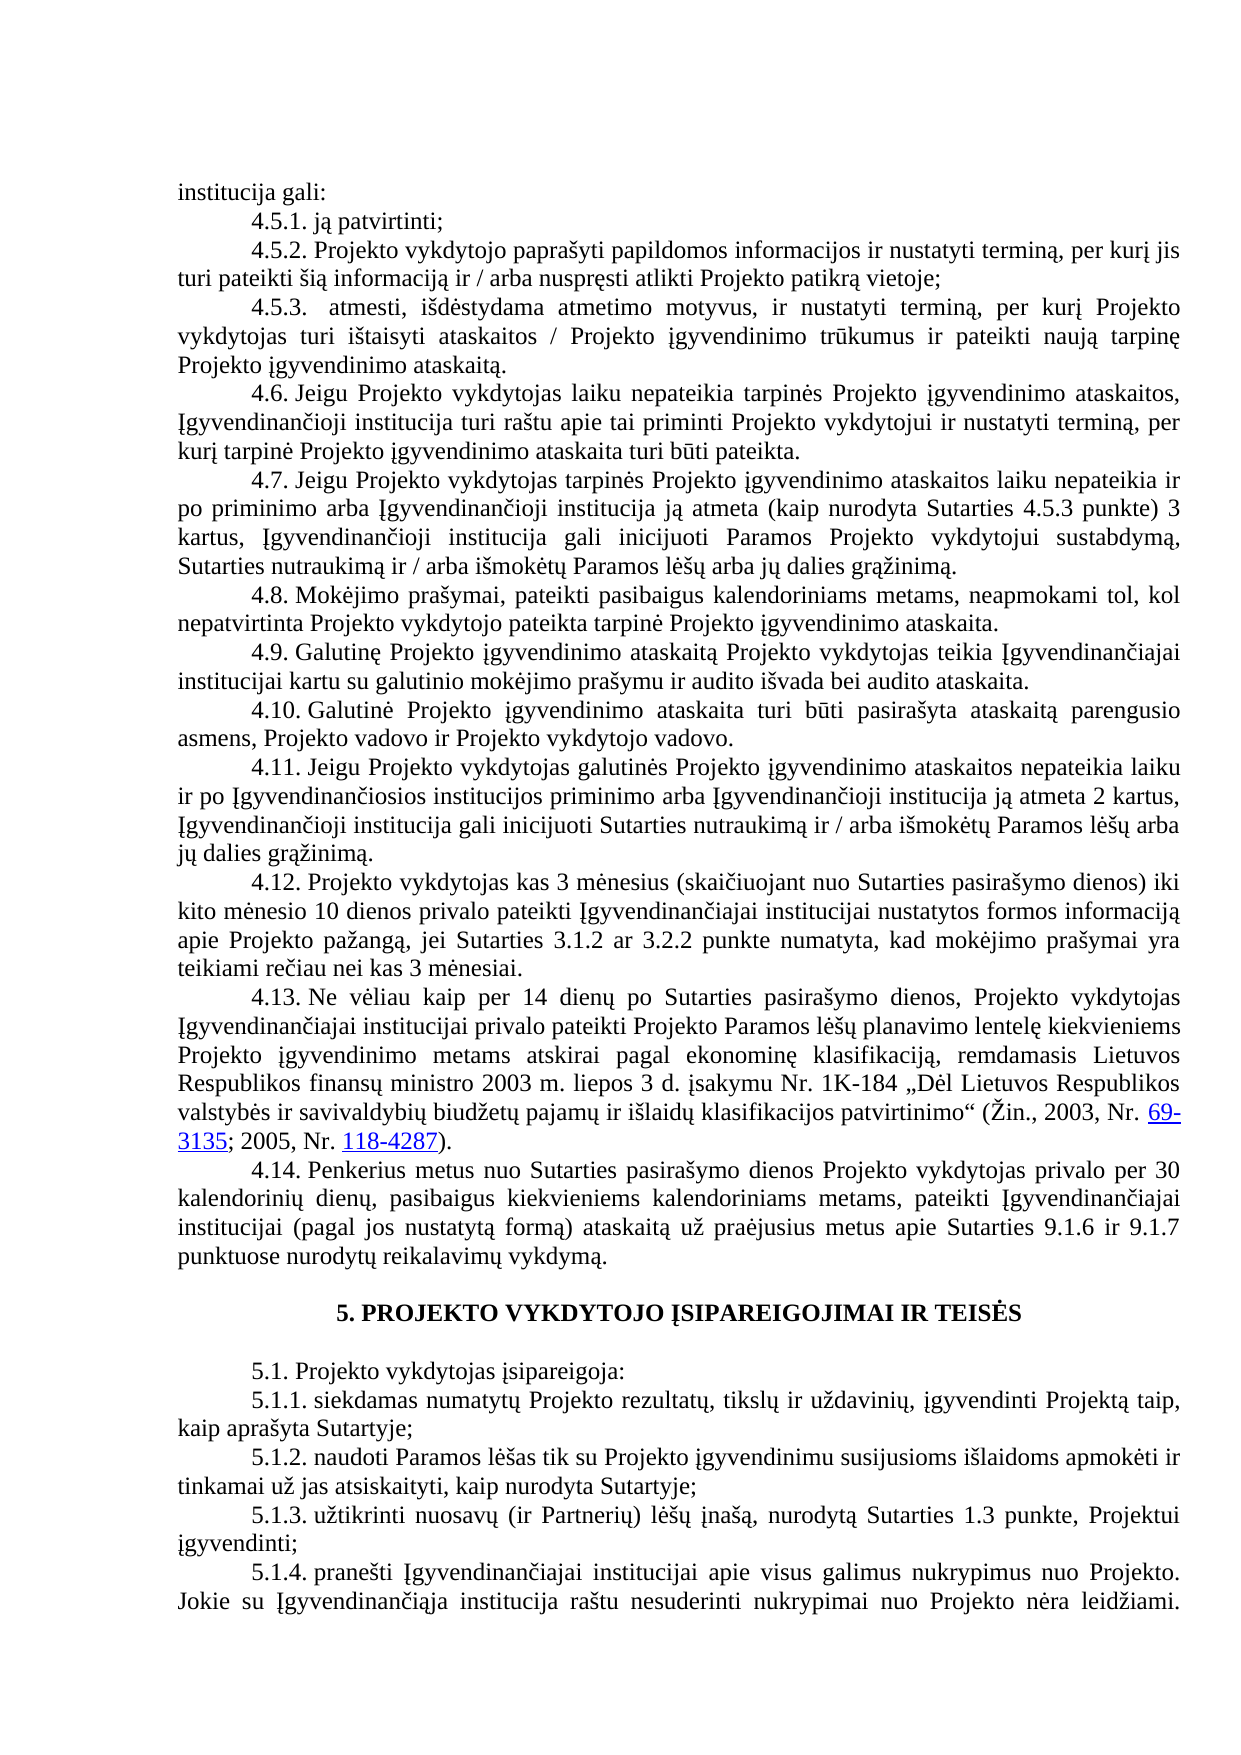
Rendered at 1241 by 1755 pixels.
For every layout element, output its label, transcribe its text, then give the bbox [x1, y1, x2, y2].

text 4.10. Galutinė Projekto įgyvendinimo ataskaita turi būti pasirašyta ataskaitą parengusio asmens, Projekto vadovo ir Projekto vykdytojo vadovo. [177, 695, 1181, 752]
text 4.5.3. atmesti, išdėstydama atmetimo motyvus, ir nustatyti terminą, per kurį Projekto vykdytojas turi ištaisyti ataskaitos / Projekto įgyvendinimo trūkumus ir pateikti naują tarpinę Projekto įgyvendinimo ataskaitą. [177, 292, 1181, 378]
text 5.1.3. užtikrinti nuosavų (ir Partnerių) lėšų įnašą, nurodytą Sutarties 1.3 punkte, Projektui įgyvendinti; [177, 1500, 1181, 1557]
text 5. PROJEKTO VYKDYTOJO ĮSIPAREIGOJIMAI IR TEISĖS [177, 1298, 1181, 1327]
text 4.5.2. Projekto vykdytojo paprašyti papildomos informacijos ir nustatyti terminą, per kurį jis turi pateikti šią informaciją ir / arba nuspręsti atlikti Projekto patikrą vietoje; [177, 235, 1181, 292]
text 4.14. Penkerius metus nuo Sutarties pasirašymo dienos Projekto vykdytojas privalo per 30 kalendorinių dienų, pasibaigus kiekvieniems kalendoriniams metams, pateikti Įgyvendinančiajai institucijai (pagal jos nustatytą formą) ataskaitą už praėjusius metus apie Sutarties 9.1.6 ir 9.1.7 punktuose nurodytų reikalavimų vykdymą. [177, 1155, 1181, 1270]
text 5.1.4. pranešti Įgyvendinančiajai institucijai apie visus galimus nukrypimus nuo Projekto. Jokie su Įgyvendinančiąja institucija raštu nesuderinti nukrypimai nuo Projekto nėra leidžiami. [177, 1557, 1181, 1615]
text 4.8. Mokėjimo prašymai, pateikti pasibaigus kalendoriniams metams, neapmokami tol, kol nepatvirtinta Projekto vykdytojo pateikta tarpinė Projekto įgyvendinimo ataskaita. [177, 580, 1181, 637]
text institucija gali: [177, 177, 1181, 206]
text 5.1. Projekto vykdytojas įsipareigoja: [177, 1356, 1181, 1385]
text 4.7. Jeigu Projekto vykdytojas tarpinės Projekto įgyvendinimo ataskaitos laiku nepateikia ir po priminimo arba Įgyvendinančioji institucija ją atmeta (kaip nurodyta Sutarties 4.5.3 punkte) 3 kartus, Įgyvendinančioji institucija gali inicijuoti Paramos Projekto vykdytojui sustabdymą, Sutarties nutraukimą ir / arba išmokėtų Paramos lėšų arba jų dalies grąžinimą. [177, 465, 1181, 580]
text 4.6. Jeigu Projekto vykdytojas laiku nepateikia tarpinės Projekto įgyvendinimo ataskaitos, Įgyvendinančioji institucija turi raštu apie tai priminti Projekto vykdytojui ir nustatyti terminą, per kurį tarpinė Projekto įgyvendinimo ataskaita turi būti pateikta. [177, 378, 1181, 465]
text 4.5.1. ją patvirtinti; [177, 206, 1181, 235]
text 4.13. Ne vėliau kaip per 14 dienų po Sutarties pasirašymo dienos, Projekto vykdytojas Įgyvendinančiajai institucijai privalo pateikti Projekto Paramos lėšų planavimo lentelę kiekvieniems Projekto įgyvendinimo metams atskirai pagal ekonominę klasifikaciją, remdamasis Lietuvos Respublikos finansų ministro 2003 m. liepos 3 d. įsakymu Nr. 1K-184 „Dėl Lietuvos Respublikos valstybės ir savivaldybių biudžetų pajamų ir išlaidų klasifikacijos patvirtinimo“ (Žin., 2003, Nr. 69-3135; 2005, Nr. 118-4287). [177, 982, 1181, 1155]
text 5.1.2. naudoti Paramos lėšas tik su Projekto įgyvendinimu susijusioms išlaidoms apmokėti ir tinkamai už jas atsiskaityti, kaip nurodyta Sutartyje; [177, 1442, 1181, 1500]
text 5.1.1. siekdamas numatytų Projekto rezultatų, tikslų ir uždavinių, įgyvendinti Projektą taip, kaip aprašyta Sutartyje; [177, 1385, 1181, 1442]
text 4.9. Galutinę Projekto įgyvendinimo ataskaitą Projekto vykdytojas teikia Įgyvendinančiajai institucijai kartu su galutinio mokėjimo prašymu ir audito išvada bei audito ataskaita. [177, 637, 1181, 695]
text 4.11. Jeigu Projekto vykdytojas galutinės Projekto įgyvendinimo ataskaitos nepateikia laiku ir po Įgyvendinančiosios institucijos priminimo arba Įgyvendinančioji institucija ją atmeta 2 kartus, Įgyvendinančioji institucija gali inicijuoti Sutarties nutraukimą ir / arba išmokėtų Paramos lėšų arba jų dalies grąžinimą. [177, 752, 1181, 867]
text 4.12. Projekto vykdytojas kas 3 mėnesius (skaičiuojant nuo Sutarties pasirašymo dienos) iki kito mėnesio 10 dienos privalo pateikti Įgyvendinančiajai institucijai nustatytos formos informaciją apie Projekto pažangą, jei Sutarties 3.1.2 ar 3.2.2 punkte numatyta, kad mokėjimo prašymai yra teikiami rečiau nei kas 3 mėnesiai. [177, 867, 1181, 982]
